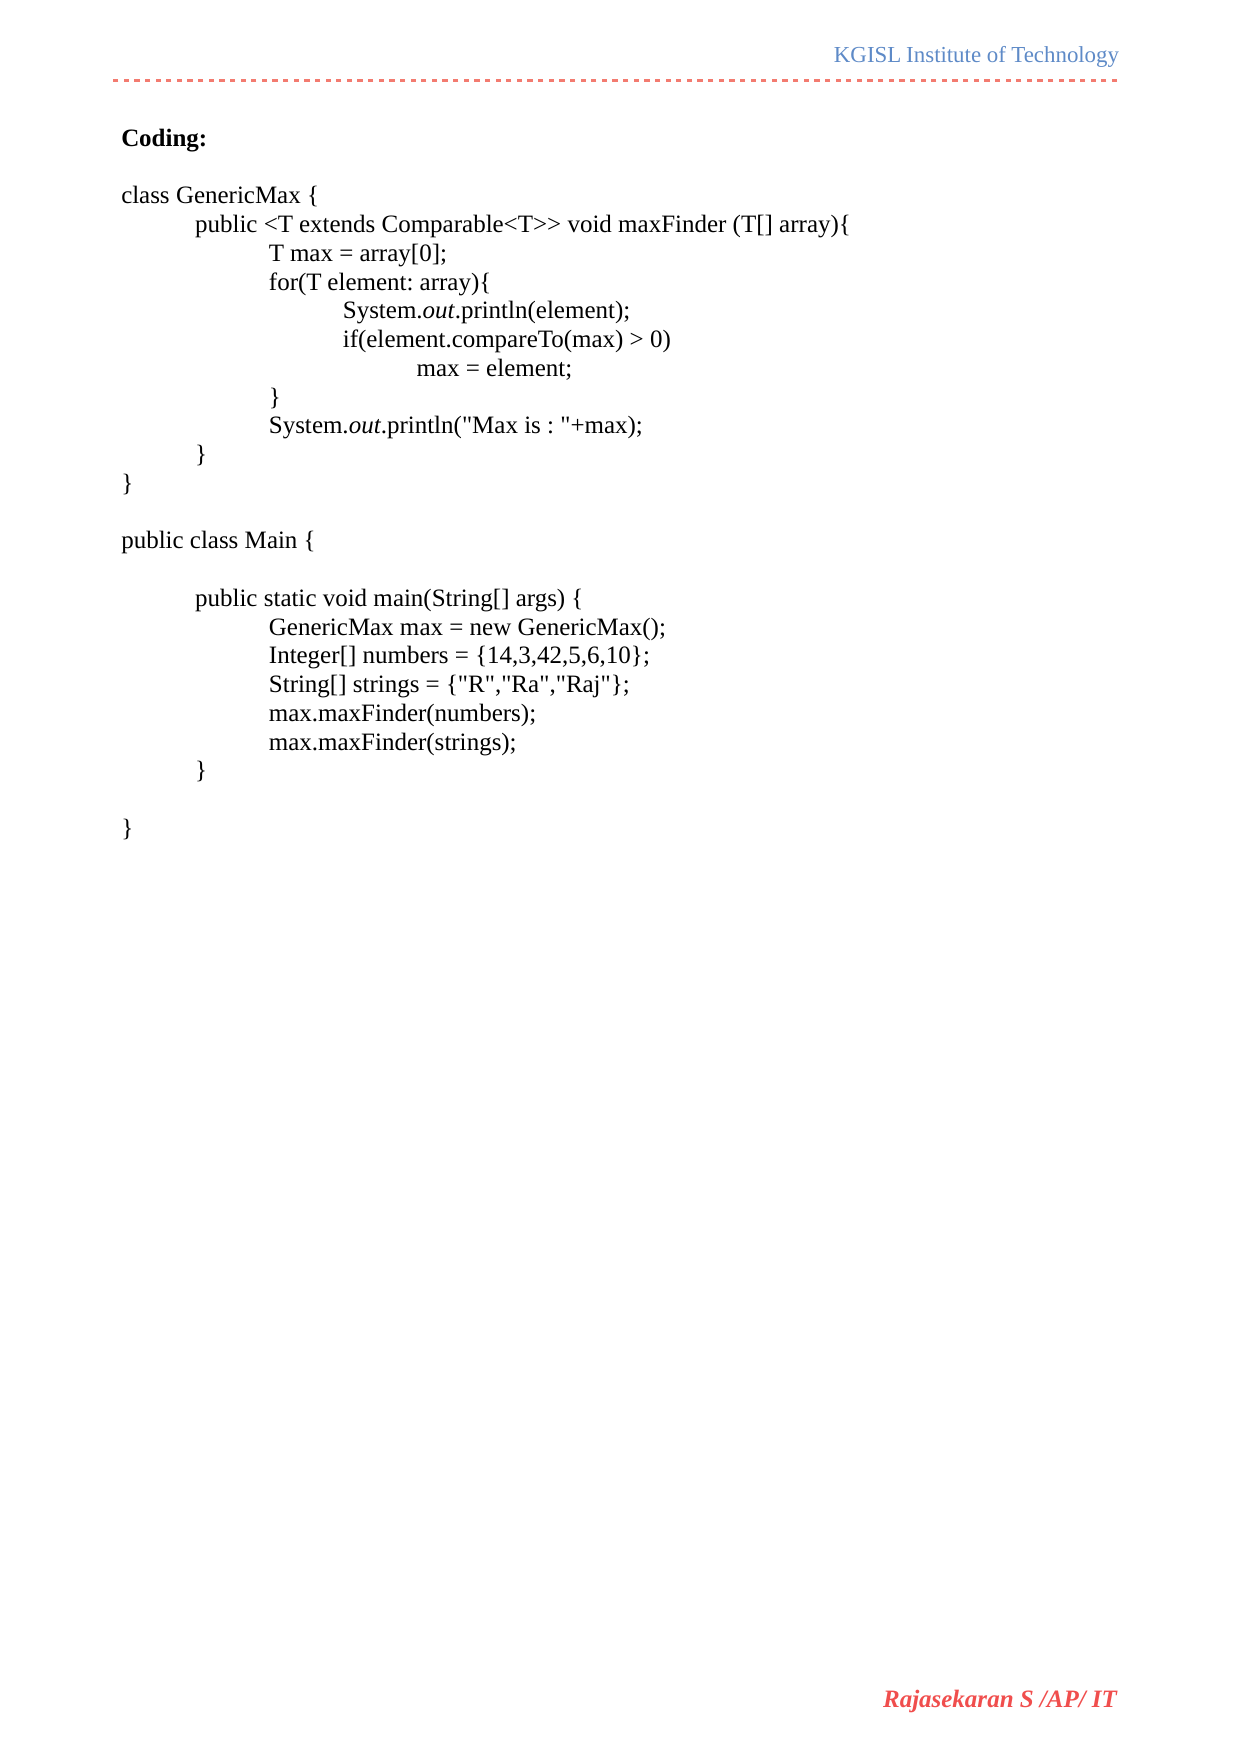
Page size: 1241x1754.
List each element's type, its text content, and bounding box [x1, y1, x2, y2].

text } [121, 813, 1119, 842]
text max = element; [121, 353, 1119, 382]
text if(element.compareTo(max) > 0) [121, 324, 1119, 353]
text } [121, 468, 1119, 497]
text Coding: [121, 123, 1119, 152]
text System.out.println("Max is : "+max); [121, 410, 1119, 439]
text T max = array[0]; [121, 238, 1119, 267]
text String[] strings = {"R","Ra","Raj"}; [121, 669, 1119, 698]
text public static void main(String[] args) { [121, 583, 1119, 612]
text public <T extends Comparable<T>> void maxFinder (T[] array){ [121, 209, 1119, 238]
text max.maxFinder(numbers); [121, 698, 1119, 727]
text class GenericMax { [121, 180, 1119, 209]
text } [121, 755, 1119, 784]
text public class Main { [121, 525, 1119, 554]
text max.maxFinder(strings); [121, 727, 1119, 755]
text Integer[] numbers = {14,3,42,5,6,10}; [121, 640, 1119, 669]
text } [121, 439, 1119, 468]
text for(T element: array){ [121, 267, 1119, 295]
text } [121, 382, 1119, 410]
text System.out.println(element); [121, 295, 1119, 324]
text GenericMax max = new GenericMax(); [121, 612, 1119, 640]
